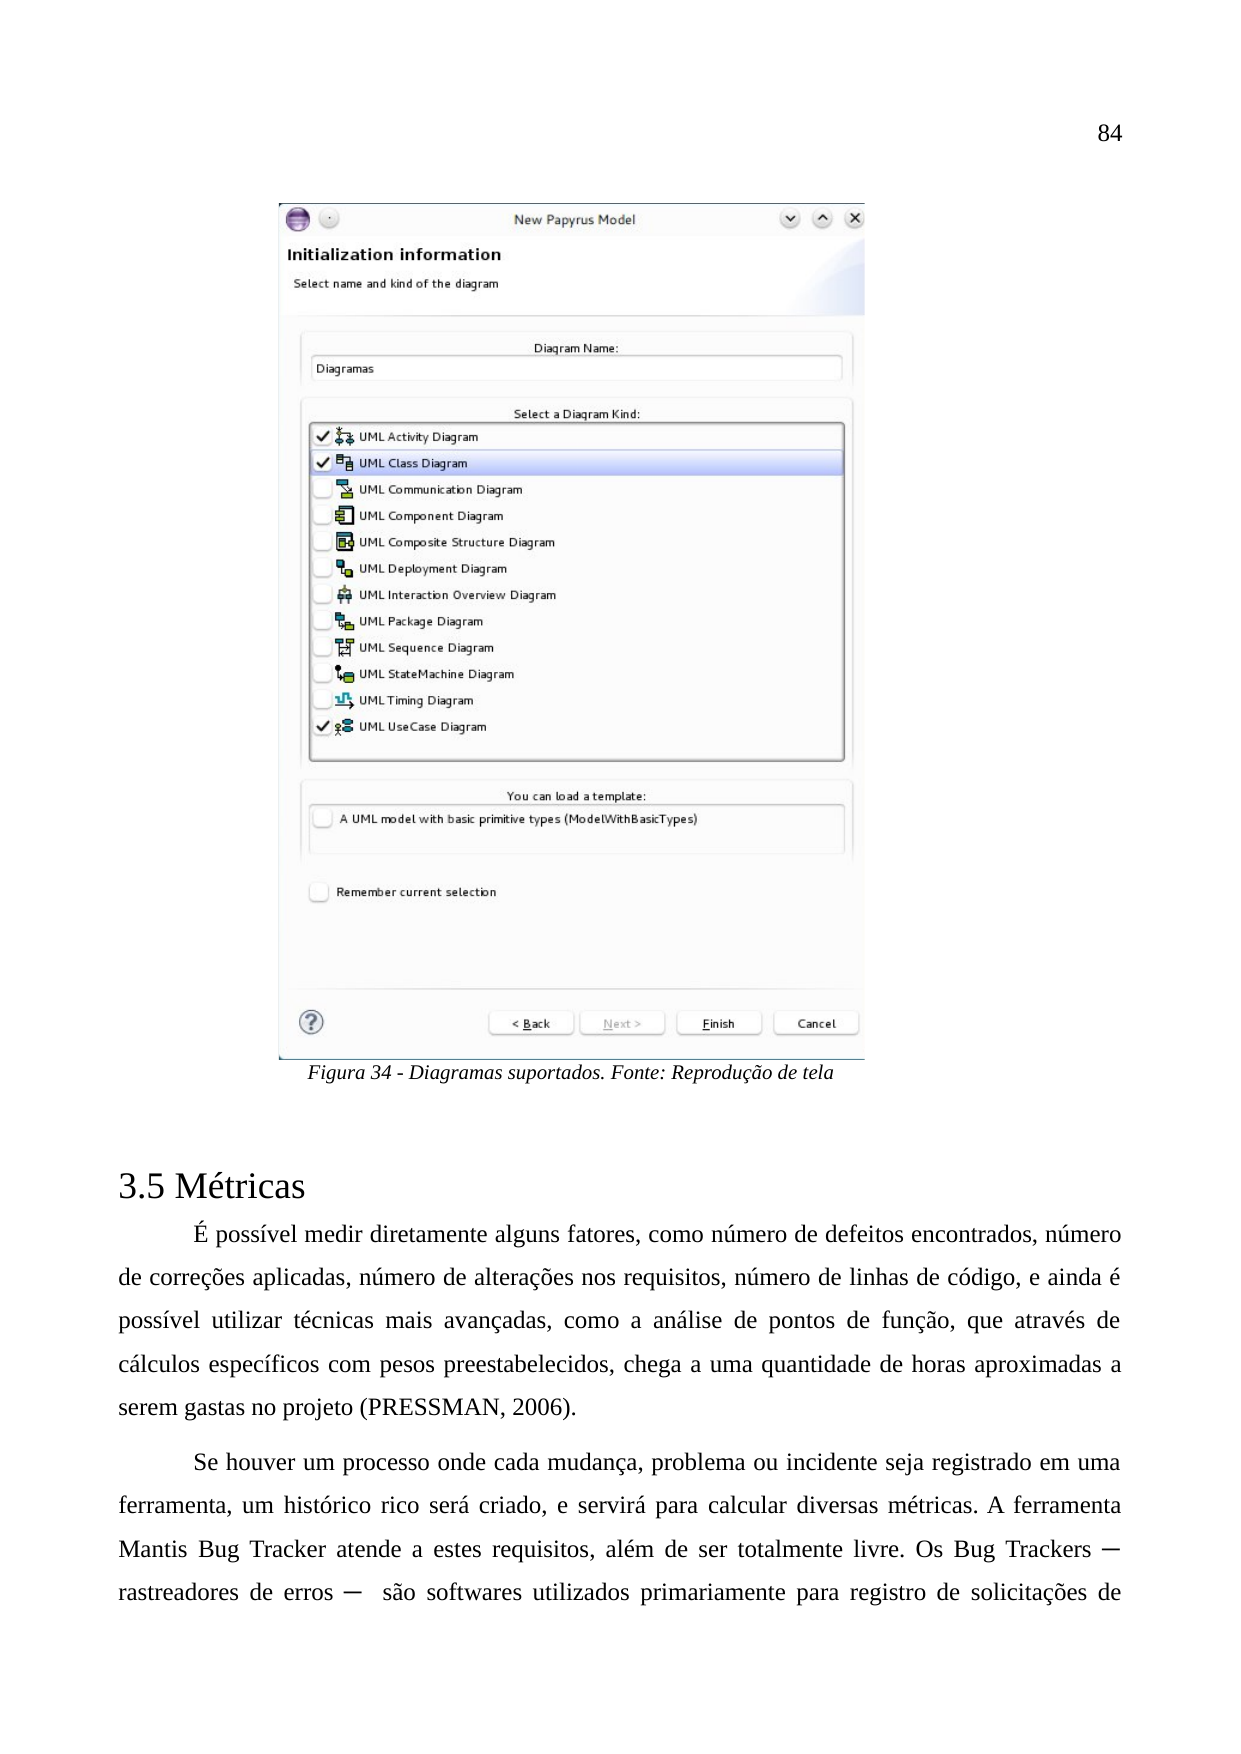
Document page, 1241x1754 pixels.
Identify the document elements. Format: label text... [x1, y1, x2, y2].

text Se houver um processo onde cada mudança, problema ou incidente seja registrado em uma ferramenta, um histórico rico será criado, e servirá para calcular diversas métricas. A ferramenta Mantis Bug Tracker atende a estes requisitos, além de ser totalmente livre. Os Bug Trackers ─ rastreadores de erros ─ são softwares utilizados primariamente para registro de solicitações de [118, 1447, 1122, 1606]
text É possível medir diretamente alguns fatores, como número de defeitos encontrados, número de correções aplicadas, número de alterações nos requisitos, número de linhas de código, e ainda é possível utilizar técnicas mais avançadas, como a análise de pontos de função, que através de cálculos específicos com pesos preestabelecidos, chega a uma quantidade de horas aproximadas a serem gastas no projeto (PRESSMAN, 2006). [118, 1219, 1122, 1421]
subtitle 3.5 Métricas [118, 1164, 1122, 1207]
text Figura 34 - Diagramas suportados. Fonte: Reprodução de tela [279, 1060, 864, 1084]
picture [278, 203, 865, 1060]
